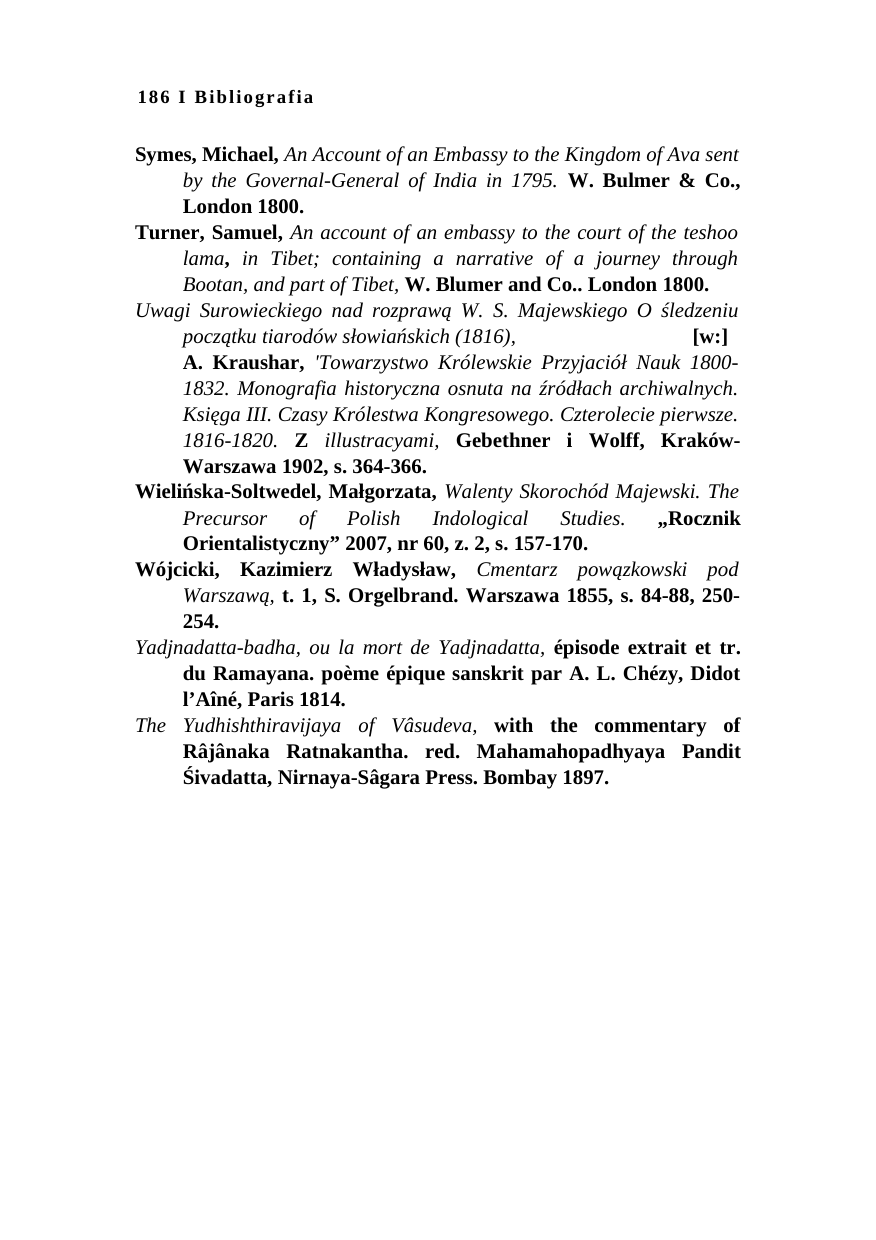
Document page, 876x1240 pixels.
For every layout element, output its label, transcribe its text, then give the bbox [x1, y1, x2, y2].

text Yadjnadatta-badha, ou la mort de Yadjnadatta, épisode extrait et tr. du Ramayana. poème épique sanskrit par A. L. Chézy, Didot l’Aîné, Paris 1814. [135, 634, 741, 712]
text A. Kraushar, 'Towarzystwo Królewskie Przyjaciół Nauk 1800-1832. Monografia historyczna osnuta na źródłach archiwalnych. Księga III. Czasy Królestwa Kongresowego. Czterolecie pierwsze. 1816-1820. Z illustracyami, Gebethner i Wolff, Kraków-Warszawa 1902, s. 364-366. [183, 348, 741, 478]
text 186 I Bibliografia [137, 89, 325, 108]
text Uwagi Surowieckiego nad rozprawą W. S. Majewskiego O śledzeniu początku tiarodów słowiańskich (1816), [w:] [135, 297, 741, 348]
text Wójcicki, Kazimierz Władysław, Cmentarz powązkowski pod Warszawą, t. 1, S. Orgelbrand. Warszawa 1855, s. 84-88, 250-254. [135, 556, 741, 634]
text Turner, Samuel, An account of an embassy to the court of the teshoo lama, in Tibet; containing a narrative of a journey through Bootan, and part of Tibet, W. Blumer and Co.. London 1800. [135, 219, 741, 297]
text Wielińska-Soltwedel, Małgorzata, Walenty Skorochód Majewski. The Precursor of Polish Indological Studies. „Rocznik Orientalistyczny” 2007, nr 60, z. 2, s. 157-170. [135, 478, 741, 556]
text Symes, Michael, An Account of an Embassy to the Kingdom of Ava sent by the Governal-General of India in 1795. W. Bulmer & Co., London 1800. [135, 141, 741, 219]
text The Yudhishthiravijaya of Vâsudeva, with the commentary of Râjânaka Ratnakantha. red. Mahamahopadhyaya Pandit Śivadatta, Nirnaya-Sâgara Press. Bombay 1897. [135, 712, 741, 789]
